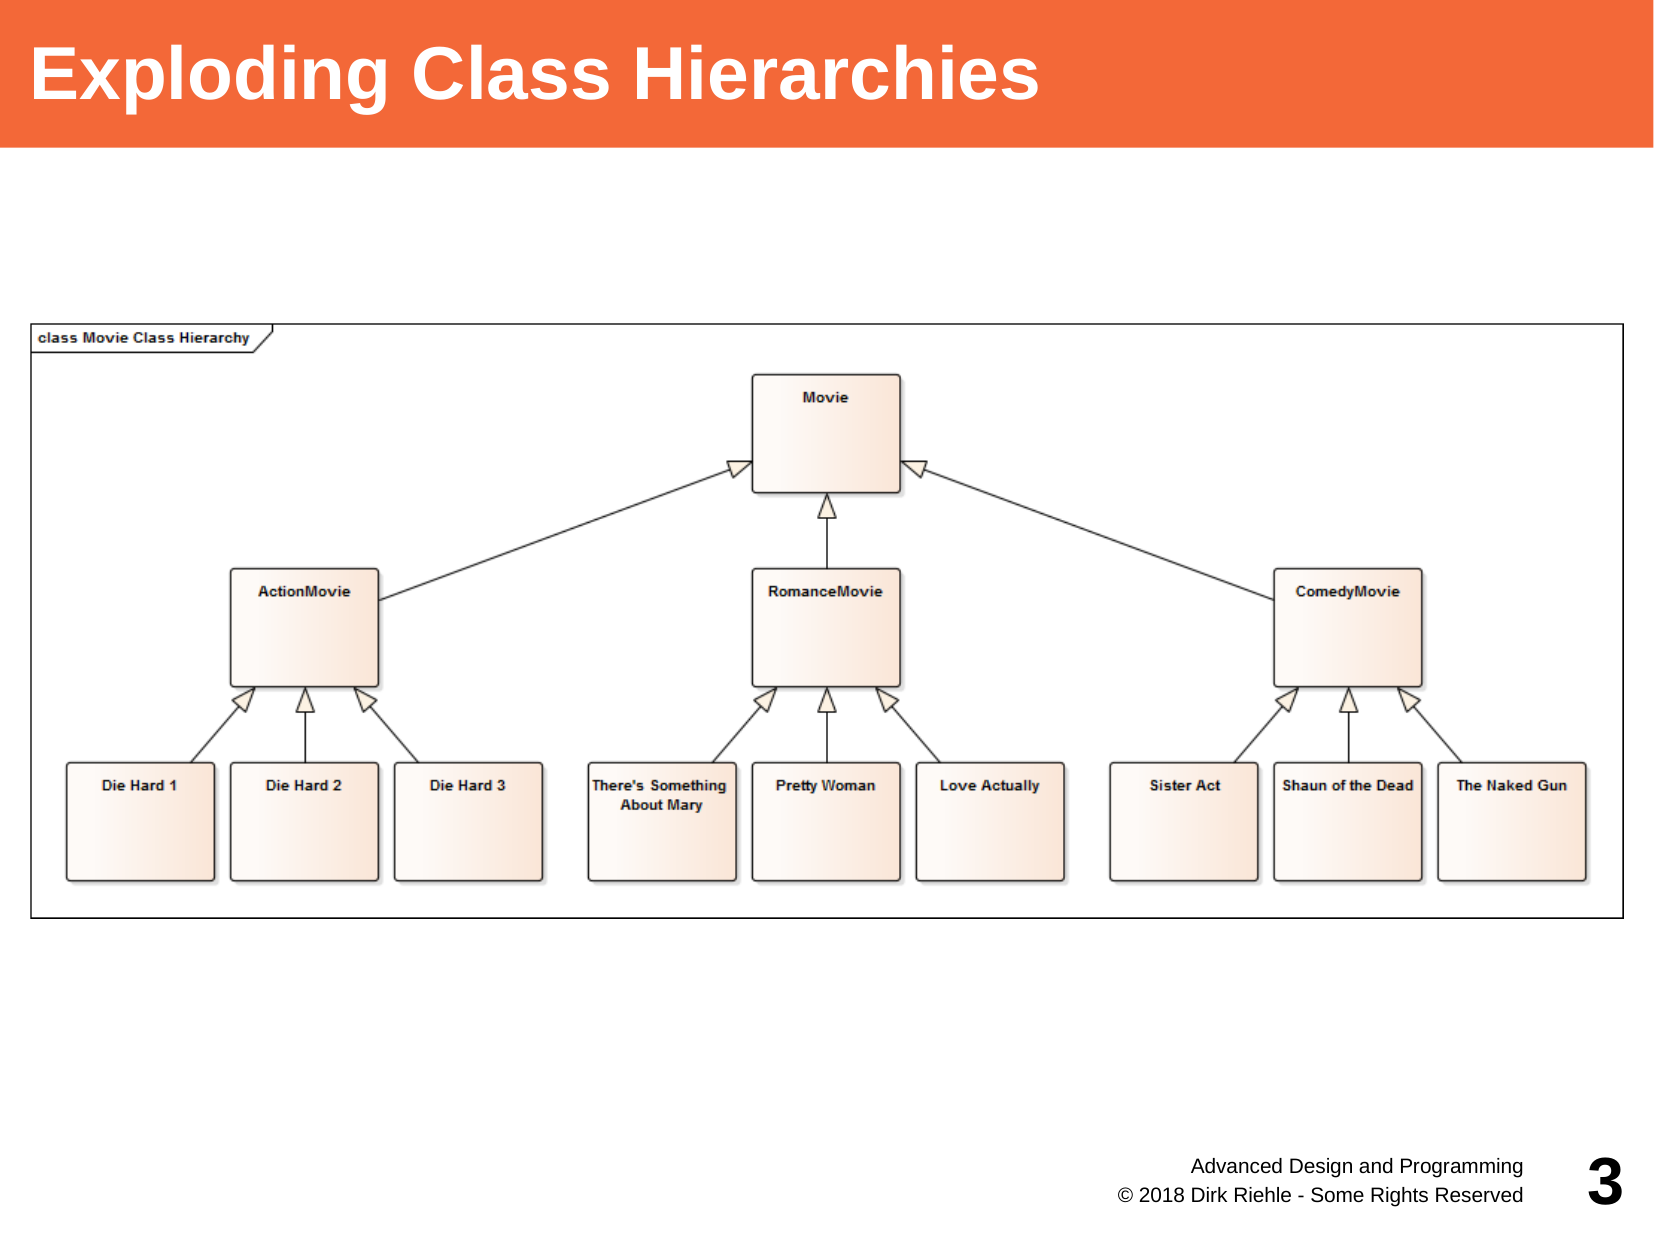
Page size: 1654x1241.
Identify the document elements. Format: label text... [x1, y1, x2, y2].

title Exploding Class Hierarchies [0, 0, 1654, 148]
picture [29, 322, 1624, 919]
